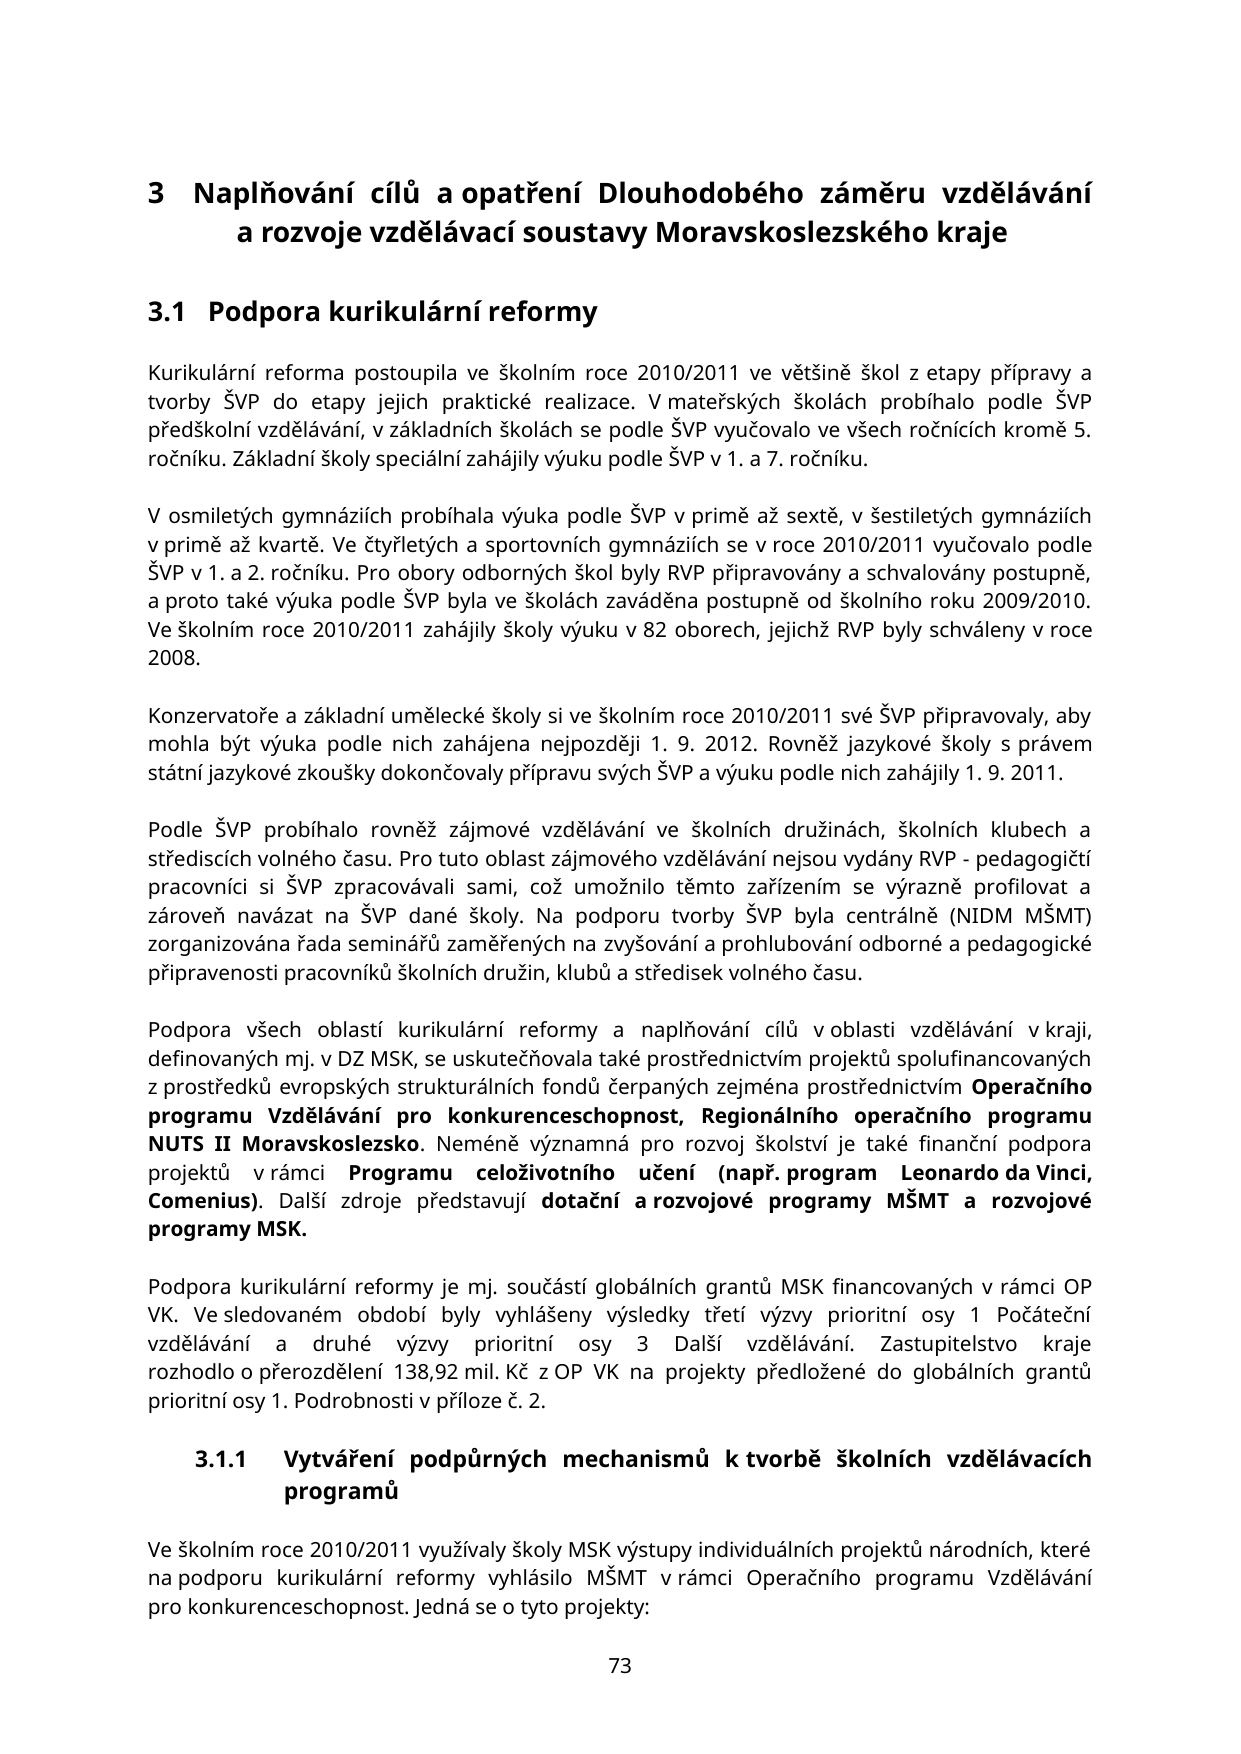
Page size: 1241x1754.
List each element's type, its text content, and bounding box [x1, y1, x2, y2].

text Kurikulární reforma postoupila ve školním roce 2010/2011 ve většině škol z etapy přípravy a tvorby ŠVP do etapy jejich praktické realizace. V mateřských školách probíhalo podle ŠVP předškolní vzdělávání, v základních školách se podle ŠVP vyučovalo ve všech ročnících kromě 5. ročníku. Základní školy speciální zahájily výuku podle ŠVP v 1. a 7. ročníku. [148, 358, 1092, 472]
text V osmiletých gymnáziích probíhala výuka podle ŠVP v primě až sextě, v šestiletých gymnáziích v primě až kvartě. Ve čtyřletých a sportovních gymnáziích se v roce 2010/2011 vyučovalo podle ŠVP v 1. a 2. ročníku. Pro obory odborných škol byly RVP připravovány a schvalovány postupně, a proto také výuka podle ŠVP byla ve školách zaváděna postupně od školního roku 2009/2010. Ve školním roce 2010/2011 zahájily školy výuku v 82 oborech, jejichž RVP byly schváleny v roce 2008. [148, 501, 1092, 672]
text Konzervatoře a základní umělecké školy si ve školním roce 2010/2011 své ŠVP připravovaly, aby mohla být výuka podle nich zahájena nejpozději 1. 9. 2012. Rovněž jazykové školy s právem státní jazykové zkoušky dokončovaly přípravu svých ŠVP a výuku podle nich zahájily 1. 9. 2011. [148, 701, 1092, 786]
subtitle Vytváření podpůrných mechanismů k tvorbě školních vzdělávacích programů [195, 1443, 1092, 1506]
subtitle Naplňování cílů a opatření Dlouhodobého záměru vzdělávání a rozvoje vzdělávací soustavy Moravskoslezského kraje [148, 173, 1092, 251]
text Ve školním roce 2010/2011 využívaly školy MSK výstupy individuálních projektů národních, které na podporu kurikulární reformy vyhlásilo MŠMT v rámci Operačního programu Vzdělávání pro konkurenceschopnost. Jedná se o tyto projekty: [148, 1535, 1092, 1620]
text Podpora kurikulární reformy je mj. součástí globálních grantů MSK financovaných v rámci OP VK. Ve sledovaném období byly vyhlášeny výsledky třetí výzvy prioritní osy 1 Počáteční vzdělávání a druhé výzvy prioritní osy 3 Další vzdělávání. Zastupitelstvo kraje rozhodlo o přerozdělení 138,92 mil. Kč z OP VK na projekty předložené do globálních grantů prioritní osy 1. Podrobnosti v příloze č. 2. [148, 1272, 1092, 1414]
subtitle Podpora kurikulární reformy [148, 292, 1092, 329]
text Podle ŠVP probíhalo rovněž zájmové vzdělávání ve školních družinách, školních klubech a střediscích volného času. Pro tuto oblast zájmového vzdělávání nejsou vydány RVP - pedagogičtí pracovníci si ŠVP zpracovávali sami, což umožnilo těmto zařízením se výrazně profilovat a zároveň navázat na ŠVP dané školy. Na podporu tvorby ŠVP byla centrálně (NIDM MŠMT) zorganizována řada seminářů zaměřených na zvyšování a prohlubování odborné a pedagogické připravenosti pracovníků školních družin, klubů a středisek volného času. [148, 816, 1092, 986]
text Podpora všech oblastí kurikulární reformy a naplňování cílů v oblasti vzdělávání v kraji, definovaných mj. v DZ MSK, se uskutečňovala také prostřednictvím projektů spolufinancovaných z prostředků evropských strukturálních fondů čerpaných zejména prostřednictvím Operačního programu Vzdělávání pro konkurenceschopnost, Regionálního operačního programu NUTS II Moravskoslezsko. Neméně významná pro rozvoj školství je také finanční podpora projektů v rámci Programu celoživotního učení (např. program Leonardo da Vinci, Comenius). Další zdroje představují dotační a rozvojové programy MŠMT a rozvojové programy MSK. [148, 1015, 1092, 1243]
